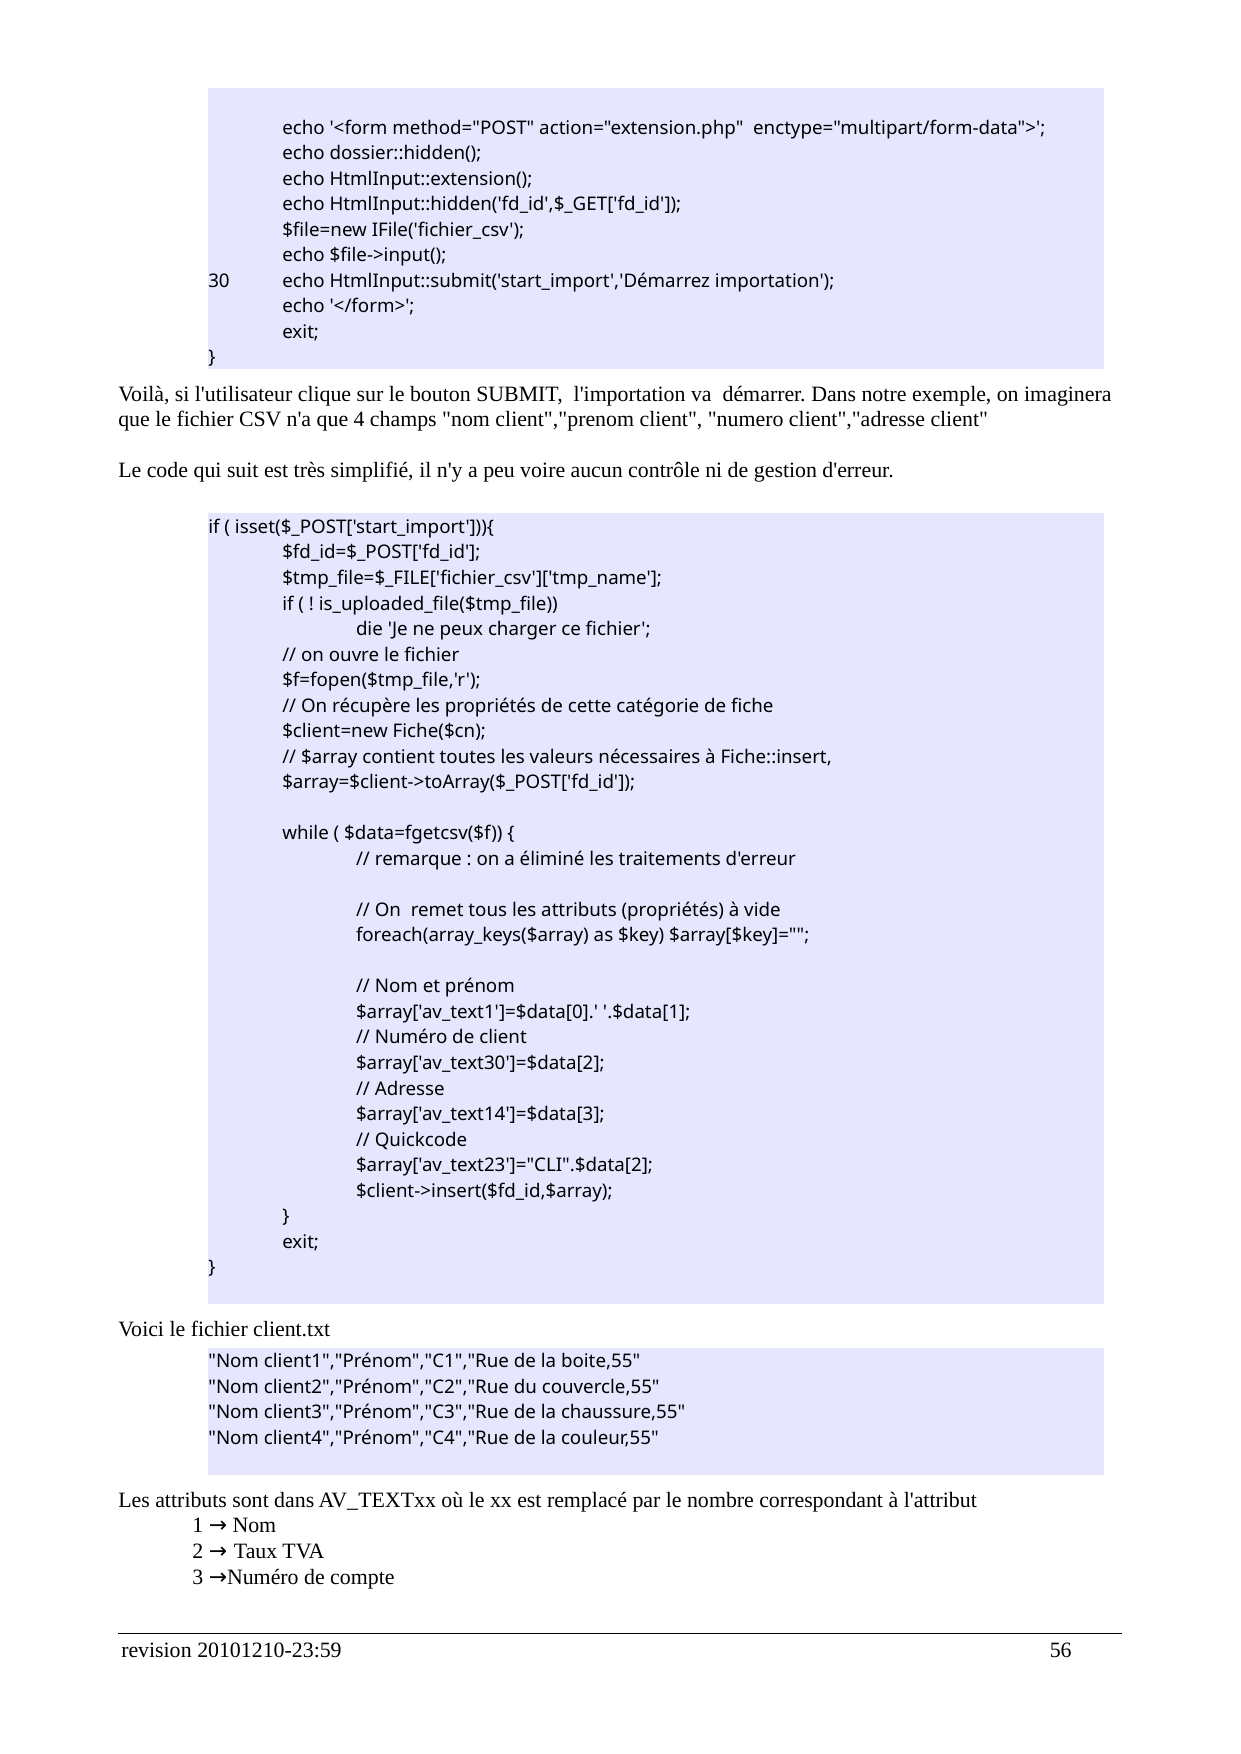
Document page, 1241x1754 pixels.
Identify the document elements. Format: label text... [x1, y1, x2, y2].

text Voilà, si l'utilisateur clique sur le bouton SUBMIT, l'importation va démarrer. Dans notre exemple, on imaginera que le fichier CSV n'a que 4 champs "nom client","prenom client", "numero client","adresse client" Le code qui suit est très simplifié, il n'y a peu voire aucun contrôle ni de gestion d'erreur. [118, 381, 1122, 482]
text if ( isset($_POST['start_import'])){ $fd_id=$_POST['fd_id']; $tmp_file=$_FILE['fichier_csv']['tmp_name']; if ( ! is_uploaded_file($tmp_file)) die 'Je ne peux charger ce fichier'; // on ouvre le fichier $f=fopen($tmp_file,'r'); // On récupère les propriétés de cette catégorie de fiche $client=new Fiche($cn); // $array contient toutes les valeurs nécessaires à Fiche::insert, $array=$client->toArray($_POST['fd_id']); while ( $data=fgetcsv($f)) { // remarque : on a éliminé les traitements d'erreur // On remet tous les attributs (propriétés) à vide foreach(array_keys($array) as $key) $array[$key]=""; // Nom et prénom $array['av_text1']=$data[0].' '.$data[1]; // Numéro de client $array['av_text30']=$data[2]; // Adresse $array['av_text14']=$data[3]; // Quickcode $array['av_text23']="CLI".$data[2]; $client->insert($fd_id,$array); } exit; } [208, 513, 1104, 1304]
text 3 →Numéro de compte [192, 1564, 1122, 1589]
text 2 → Taux TVA [192, 1538, 1122, 1564]
text "Nom client1","Prénom","C1","Rue de la boite,55" "Nom client2","Prénom","C2","Rue du couvercle,55" "Nom client3","Prénom","C3","Rue de la chaussure,55" "Nom client4","Prénom","C4","Rue de la couleur,55" [208, 1348, 1104, 1475]
text 1 → Nom [192, 1512, 1122, 1538]
text Voici le fichier client.txt [118, 1316, 1122, 1342]
text Les attributs sont dans AV_TEXTxx où le xx est remplacé par le nombre correspondant à l'attribut [118, 1487, 1122, 1512]
text echo '<form method="POST" action="extension.php" enctype="multipart/form-data">'; echo dossier::hidden(); echo HtmlInput::extension(); echo HtmlInput::hidden('fd_id',$_GET['fd_id']); $file=new IFile('fichier_csv'); echo $file->input(); 30 echo HtmlInput::submit('start_import','Démarrez importation'); echo '</form>'; exit; } [208, 88, 1104, 369]
